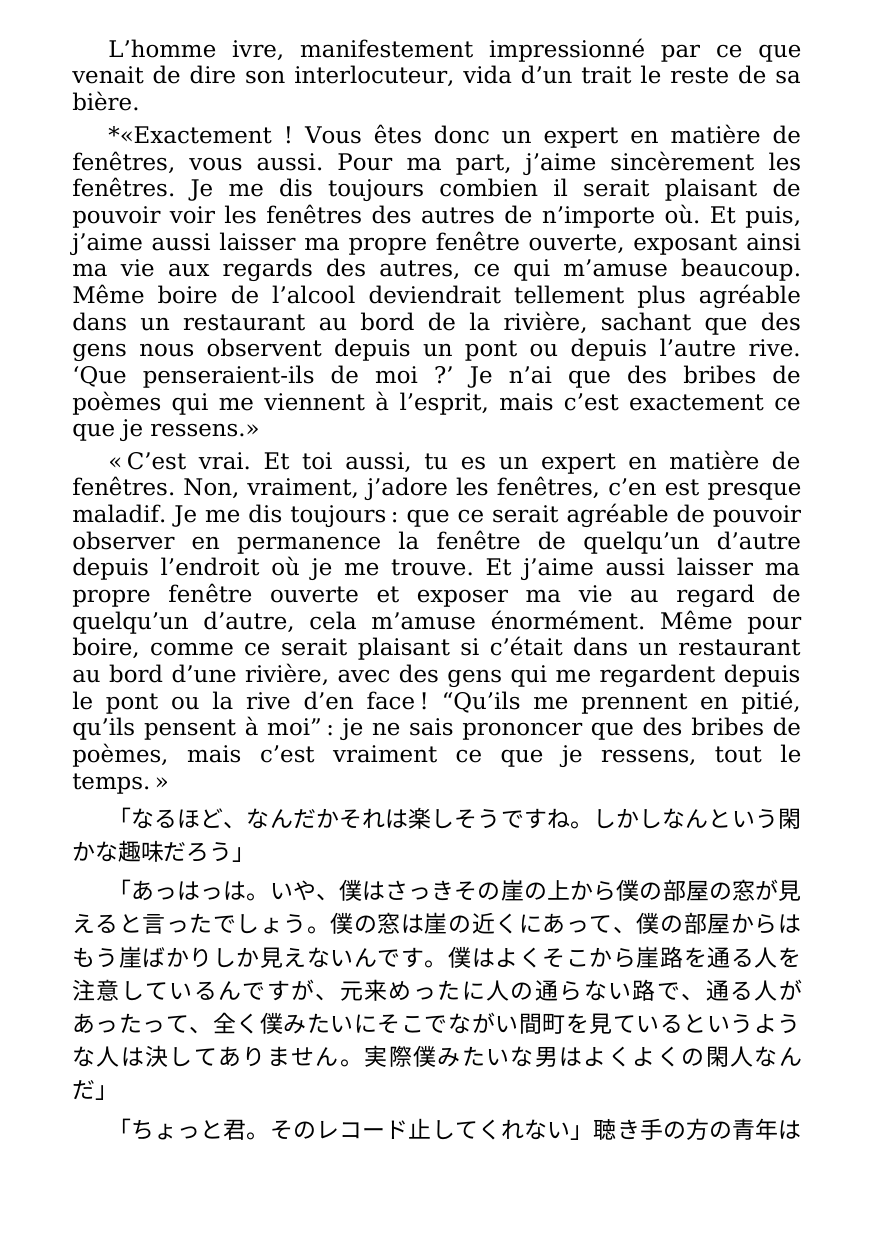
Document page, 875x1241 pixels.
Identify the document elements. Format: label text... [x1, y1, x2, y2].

text L’homme ivre, manifestement impressionné par ce que venait de dire son interlocuteur, vida d’un trait le reste de sa bière. [72, 36, 802, 116]
text « C’est vrai. Et toi aussi, tu es un expert en matière de fenêtres. Non, vraiment, j’adore les fenêtres, c’en est presque maladif. Je me dis toujours : que ce serait agréable de pouvoir observer en permanence la fenêtre de quelqu’un d’autre depuis l’endroit où je me trouve. Et j’aime aussi laisser ma propre fenêtre ouverte et exposer ma vie au regard de quelqu’un d’autre, cela m’amuse énormément. Même pour boire, comme ce serait plaisant si c’était dans un restaurant au bord d’une rivière, avec des gens qui me regardent depuis le pont ou la rive d’en face ! “Qu’ils me prennent en pitié, qu’ils pensent à moi” : je ne sais prononcer que des bribes de poèmes, mais c’est vraiment ce que je ressens, tout le temps. » [72, 448, 802, 794]
text *«Exactement ! Vous êtes donc un expert en matière de fenêtres, vous aussi. Pour ma part, j’aime sincèrement les fenêtres. Je me dis toujours combien il serait plaisant de pouvoir voir les fenêtres des autres de n’importe où. Et puis, j’aime aussi laisser ma propre fenêtre ouverte, exposant ainsi ma vie aux regards des autres, ce qui m’amuse beaucoup. Même boire de l’alcool deviendrait tellement plus agréable dans un restaurant au bord de la rivière, sachant que des gens nous observent depuis un pont ou depuis l’autre rive. ‘Que penseraient-ils de moi ?’ Je n’ai que des bribes de poèmes qui me viennent à l’esprit, mais c’est exactement ce que je ressens.» [72, 122, 802, 442]
text 「ちょっと君。そのレコード止してくれない」聴き手の方の青年は [72, 1111, 802, 1145]
text 「あっはっは。いや、僕はさっきその崖の上から僕の部屋の窓が見えると言ったでしょう。僕の窓は崖の近くにあって、僕の部屋からはもう崖ばかりしか見えないんです。僕はよくそこから崖路を通る人を注意しているんですが、元来めったに人の通らない路で、通る人があったって、全く僕みたいにそこでながい間町を見ているというような人は決してありません。実際僕みたいな男はよくよくの閑人なんだ」 [72, 873, 802, 1106]
text 「なるほど、なんだかそれは楽しそうですね。しかしなんという閑かな趣味だろう」 [72, 801, 802, 867]
